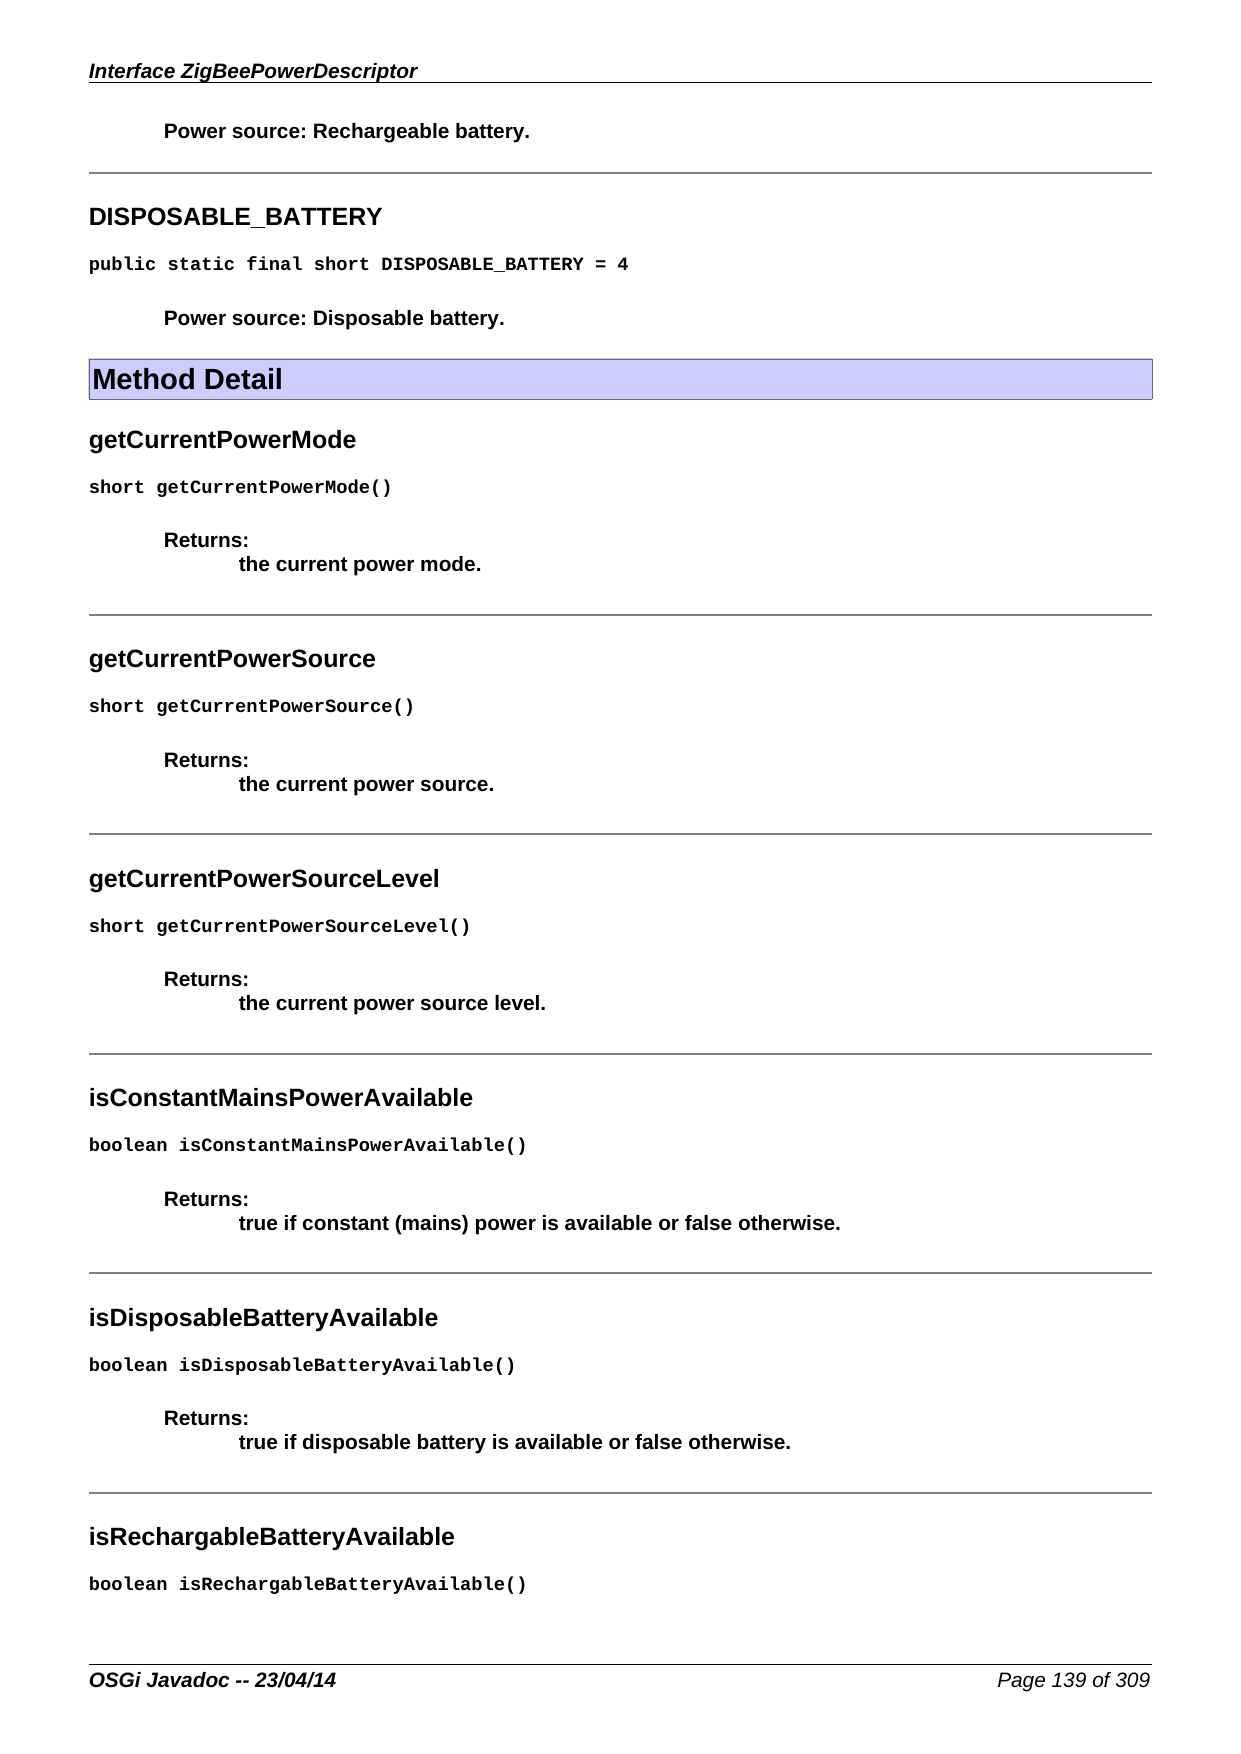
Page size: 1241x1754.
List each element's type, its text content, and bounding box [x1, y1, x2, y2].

text the current power mode. [238, 552, 1152, 576]
text short getCurrentPowerSource() [88, 697, 1152, 718]
text true if disposable battery is available or false otherwise. [238, 1430, 1152, 1454]
subtitle isConstantMainsPowerAvailable [88, 1083, 1152, 1112]
text true if constant (mains) power is available or false otherwise. [238, 1211, 1152, 1234]
subtitle DISPOSABLE_BATTERY [88, 202, 1152, 231]
text Returns: [163, 528, 1152, 552]
text Returns: [163, 1406, 1152, 1430]
text Returns: [163, 967, 1152, 991]
subtitle getCurrentPowerSource [88, 644, 1152, 673]
text the current power source. [238, 772, 1152, 796]
text boolean isDisposableBatteryAvailable() [88, 1356, 1152, 1377]
text short getCurrentPowerMode() [88, 478, 1152, 499]
subtitle getCurrentPowerSourceLevel [88, 864, 1152, 892]
subtitle Method Detail [90, 360, 1152, 399]
text boolean isRechargableBatteryAvailable() [88, 1575, 1152, 1596]
text the current power source level. [238, 991, 1152, 1015]
text public static final short DISPOSABLE_BATTERY = 4 [88, 255, 1152, 276]
text short getCurrentPowerSourceLevel() [88, 917, 1152, 938]
text Returns: [163, 1187, 1152, 1211]
text boolean isConstantMainsPowerAvailable() [88, 1136, 1152, 1157]
text Power source: Disposable battery. [163, 305, 1152, 329]
subtitle isDisposableBatteryAvailable [88, 1303, 1152, 1331]
text Power source: Rechargeable battery. [163, 118, 1152, 142]
subtitle getCurrentPowerMode [88, 425, 1152, 453]
text Returns: [163, 748, 1152, 772]
subtitle isRechargableBatteryAvailable [88, 1522, 1152, 1551]
